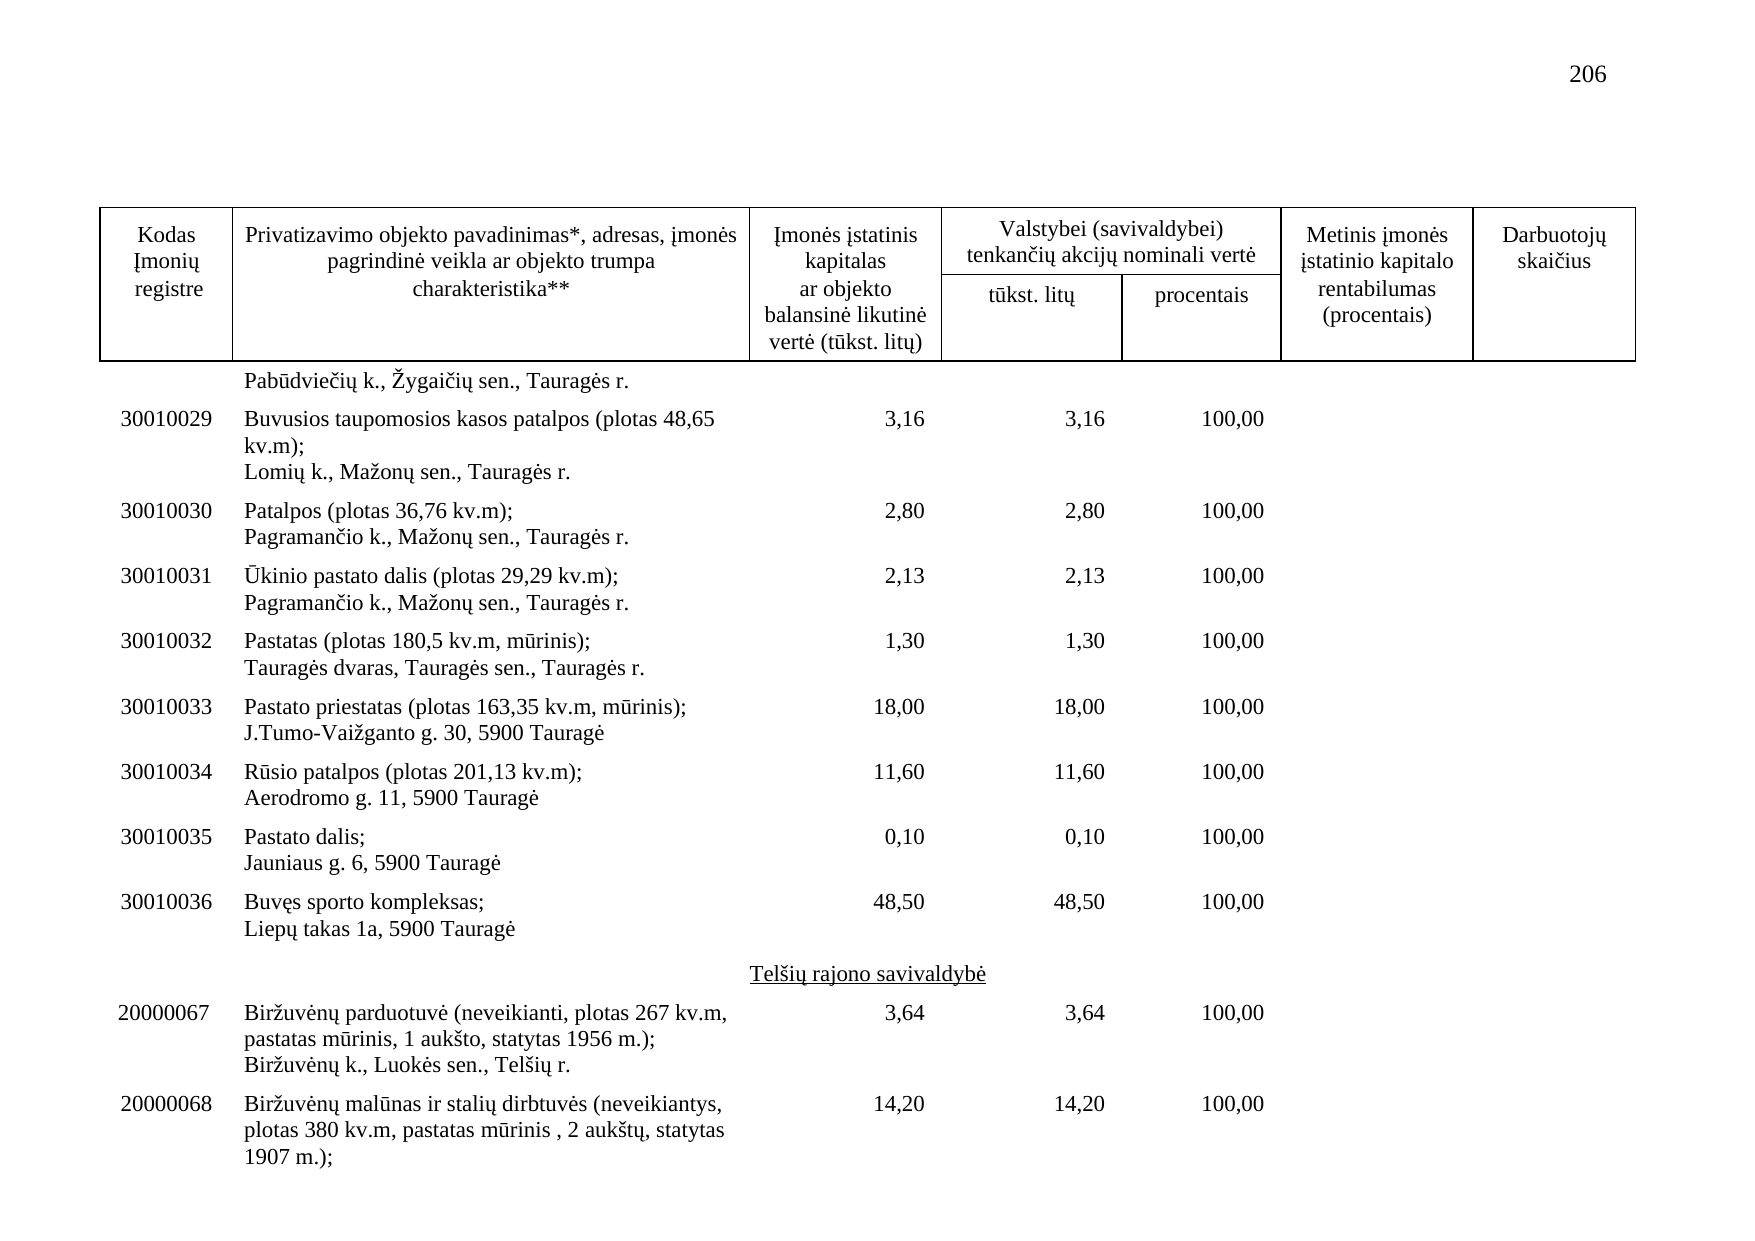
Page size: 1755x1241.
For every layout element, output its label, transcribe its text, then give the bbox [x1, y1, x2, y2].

table_cell [1281, 817, 1473, 882]
table_cell 1,30 [941, 621, 1122, 686]
table_cell 11,60 [941, 752, 1122, 817]
table_cell 2,80 [941, 491, 1122, 556]
table_cell [1473, 882, 1636, 947]
table_cell [1281, 399, 1473, 491]
table_cell 0,10 [941, 817, 1122, 882]
table_cell 18,00 [941, 686, 1122, 752]
table_cell 48,50 [941, 882, 1122, 947]
table_cell 30010029 [100, 399, 233, 491]
table_header Privatizavimo objekto pavadinimas*, adresas, įmonės pagrindinė veikla ar objekto trumpa [233, 208, 749, 273]
table_cell 11,60 [750, 752, 941, 817]
table_cell [1473, 362, 1636, 399]
table_cell [1473, 399, 1636, 491]
table_cell [1473, 491, 1636, 556]
table_cell 100,00 [1122, 993, 1281, 1084]
table_cell rentabilumas (procentais) [1282, 274, 1472, 360]
table_cell 100,00 [1122, 621, 1281, 686]
table_cell 14,20 [750, 1084, 941, 1169]
table_cell [1281, 362, 1473, 399]
table_cell 100,00 [1122, 882, 1281, 947]
table_cell [941, 362, 1122, 399]
table_cell [1281, 1084, 1473, 1169]
table_cell [1281, 621, 1473, 686]
table_cell 100,00 [1122, 399, 1281, 491]
table_cell Patalpos (plotas 36,76 kv.m); Pagramančio k., Mažonų sen., Tauragės r. [233, 491, 749, 556]
table_cell Biržuvėnų parduotuvė (neveikianti, plotas 267 kv.m, pastatas mūrinis, 1 aukšto, statytas 1956 m.); Biržuvėnų k., Luokės sen., Telšių r. [233, 993, 749, 1084]
table_cell 30010036 [100, 882, 233, 947]
table_cell 3,16 [941, 399, 1122, 491]
table_cell tūkst. litų [942, 275, 1121, 360]
table_cell Buvusios taupomosios kasos patalpos (plotas 48,65 kv.m); Lomių k., Mažonų sen., Tauragės r. [233, 399, 749, 491]
table_cell 100,00 [1122, 752, 1281, 817]
table_cell Biržuvėnų malūnas ir stalių dirbtuvės (neveikiantys, plotas 380 kv.m, pastatas mūrinis , 2 aukštų, statytas 1907 m.); [233, 1084, 749, 1169]
table_cell Telšių rajono savivaldybė [100, 947, 1636, 992]
table_cell [1473, 993, 1636, 1084]
table_cell 100,00 [1122, 1084, 1281, 1169]
table_cell Pastato priestatas (plotas 163,35 kv.m, mūrinis); J.Tumo-Vaižganto g. 30, 5900 Tauragė [233, 686, 749, 752]
table_cell 100,00 [1122, 817, 1281, 882]
table_cell charakteristika** [233, 274, 749, 360]
table_cell 100,00 [1122, 686, 1281, 752]
table_cell Pastato dalis; Jauniaus g. 6, 5900 Tauragė [233, 817, 749, 882]
table_cell [1281, 491, 1473, 556]
table_cell 18,00 [750, 686, 941, 752]
table_cell [1473, 556, 1636, 621]
table_cell [1281, 993, 1473, 1084]
table_cell 0,10 [750, 817, 941, 882]
table_cell [1281, 686, 1473, 752]
table_cell 3,64 [941, 993, 1122, 1084]
table_cell Pastatas (plotas 180,5 kv.m, mūrinis); Tauragės dvaras, Tauragės sen., Tauragės r. [233, 621, 749, 686]
table_cell [1473, 817, 1636, 882]
table_cell 48,50 [750, 882, 941, 947]
table_cell 1,30 [750, 621, 941, 686]
table_cell 20000067 [100, 993, 233, 1084]
table_cell Ūkinio pastato dalis (plotas 29,29 kv.m); Pagramančio k., Mažonų sen., Tauragės r. [233, 556, 749, 621]
table_cell 30010030 [100, 491, 233, 556]
table_cell [1474, 274, 1635, 360]
table_header Darbuotojų skaičius [1474, 208, 1635, 273]
table_cell 30010033 [100, 686, 233, 752]
table_cell 20000068 [100, 1084, 233, 1169]
table_cell procentais [1123, 275, 1280, 360]
table_cell 14,20 [941, 1084, 1122, 1169]
table_cell Rūsio patalpos (plotas 201,13 kv.m); Aerodromo g. 11, 5900 Tauragė [233, 752, 749, 817]
table_cell [1473, 686, 1636, 752]
table_cell registre [101, 274, 232, 360]
table_cell Pabūdviečių k., Žygaičių sen., Tauragės r. [233, 362, 749, 399]
table_header Metinis įmonės įstatinio kapitalo [1282, 208, 1472, 273]
table_cell Buvęs sporto kompleksas; Liepų takas 1a, 5900 Tauragė [233, 882, 749, 947]
table_header Valstybei (savivaldybei) tenkančių akcijų nominali vertė [942, 208, 1280, 273]
table_cell 3,64 [750, 993, 941, 1084]
table_cell [1473, 1084, 1636, 1169]
table_cell 30010034 [100, 752, 233, 817]
table_cell 2,80 [750, 491, 941, 556]
table_cell [100, 362, 233, 399]
table_cell 100,00 [1122, 556, 1281, 621]
table_header Įmonės įstatinis kapitalas [750, 208, 941, 273]
table_cell [1281, 556, 1473, 621]
table_header Kodas Įmonių [101, 208, 232, 273]
table_cell [1473, 621, 1636, 686]
table_cell ar objekto balansinė likutinė vertė (tūkst. litų) [750, 274, 941, 360]
table_cell 100,00 [1122, 491, 1281, 556]
table_cell 3,16 [750, 399, 941, 491]
table_cell [1281, 882, 1473, 947]
table_cell [750, 362, 941, 399]
table_cell [1281, 752, 1473, 817]
table_cell [1122, 362, 1281, 399]
table_cell 30010035 [100, 817, 233, 882]
table_cell 30010032 [100, 621, 233, 686]
table_cell [1473, 752, 1636, 817]
table_cell 2,13 [750, 556, 941, 621]
table_cell 2,13 [941, 556, 1122, 621]
table_cell 30010031 [100, 556, 233, 621]
